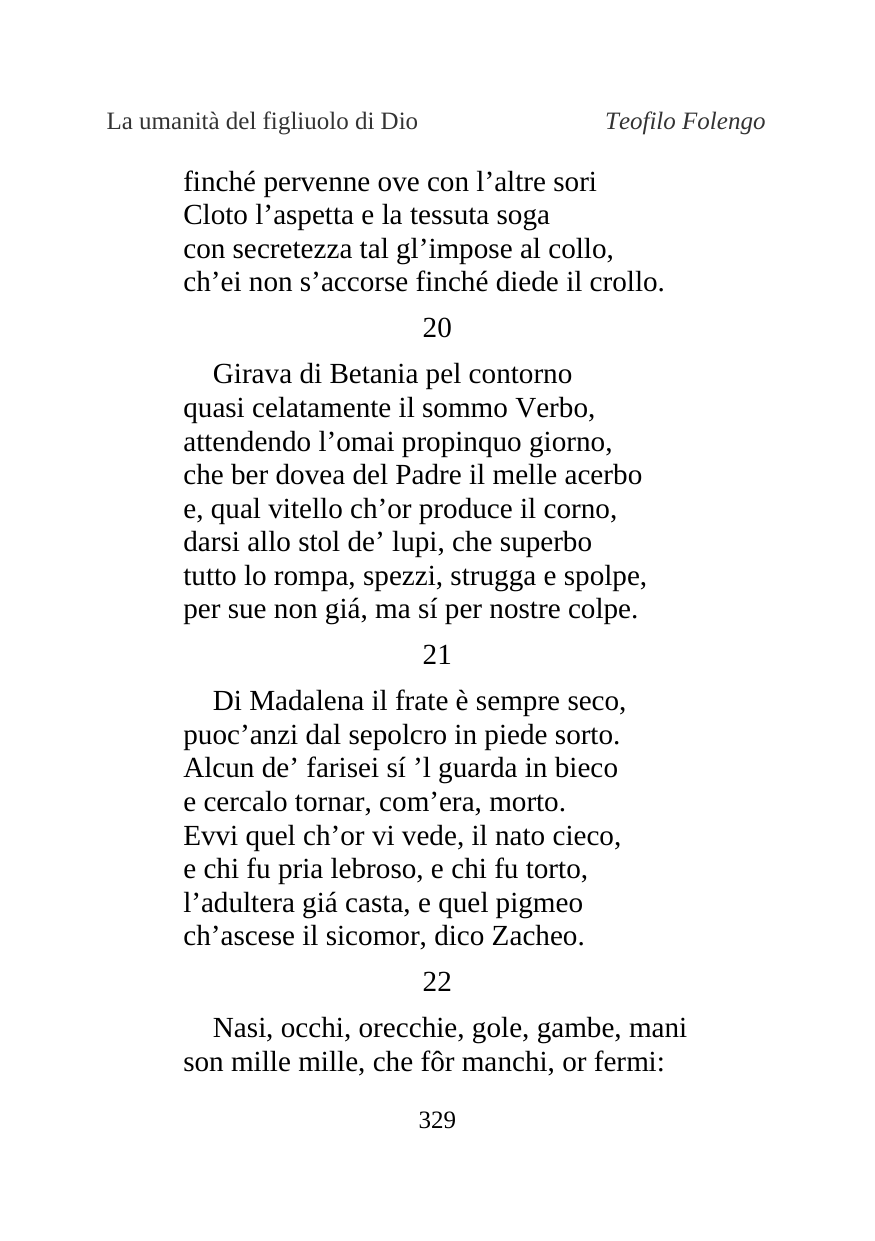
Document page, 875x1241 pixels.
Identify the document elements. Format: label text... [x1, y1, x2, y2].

text 20 [106, 311, 768, 344]
text Di Madalena il frate è sempre seco, puoc’anzi dal sepolcro in piede sorto. Alcun de’ farisei sí ’l guarda in bieco e cercalo tornar, com’era, morto. Evvi quel ch’or vi vede, il nato cieco, e chi fu pria lebroso, e chi fu torto, l’adultera giá casta, e quel pigmeo ch’ascese il sicomor, dico Zacheo. [183, 683, 768, 952]
text Nasi, occhi, orecchie, gole, gambe, mani son mille mille, che fôr manchi, or fermi: [183, 1010, 768, 1077]
text 22 [106, 964, 768, 998]
text finché pervenne ove con l’altre sori Cloto l’aspetta e la tessuta soga con secretezza tal gl’impose al collo, ch’ei non s’accorse finché diede il crollo. [183, 164, 768, 298]
text 21 [106, 637, 768, 671]
text Girava di Betania pel contorno quasi celatamente il sommo Verbo, attendendo l’omai propinquo giorno, che ber dovea del Padre il melle acerbo e, qual vitello ch’or produce il corno, darsi allo stol de’ lupi, che superbo tutto lo rompa, spezzi, strugga e spolpe, per sue non giá, ma sí per nostre colpe. [183, 357, 768, 625]
